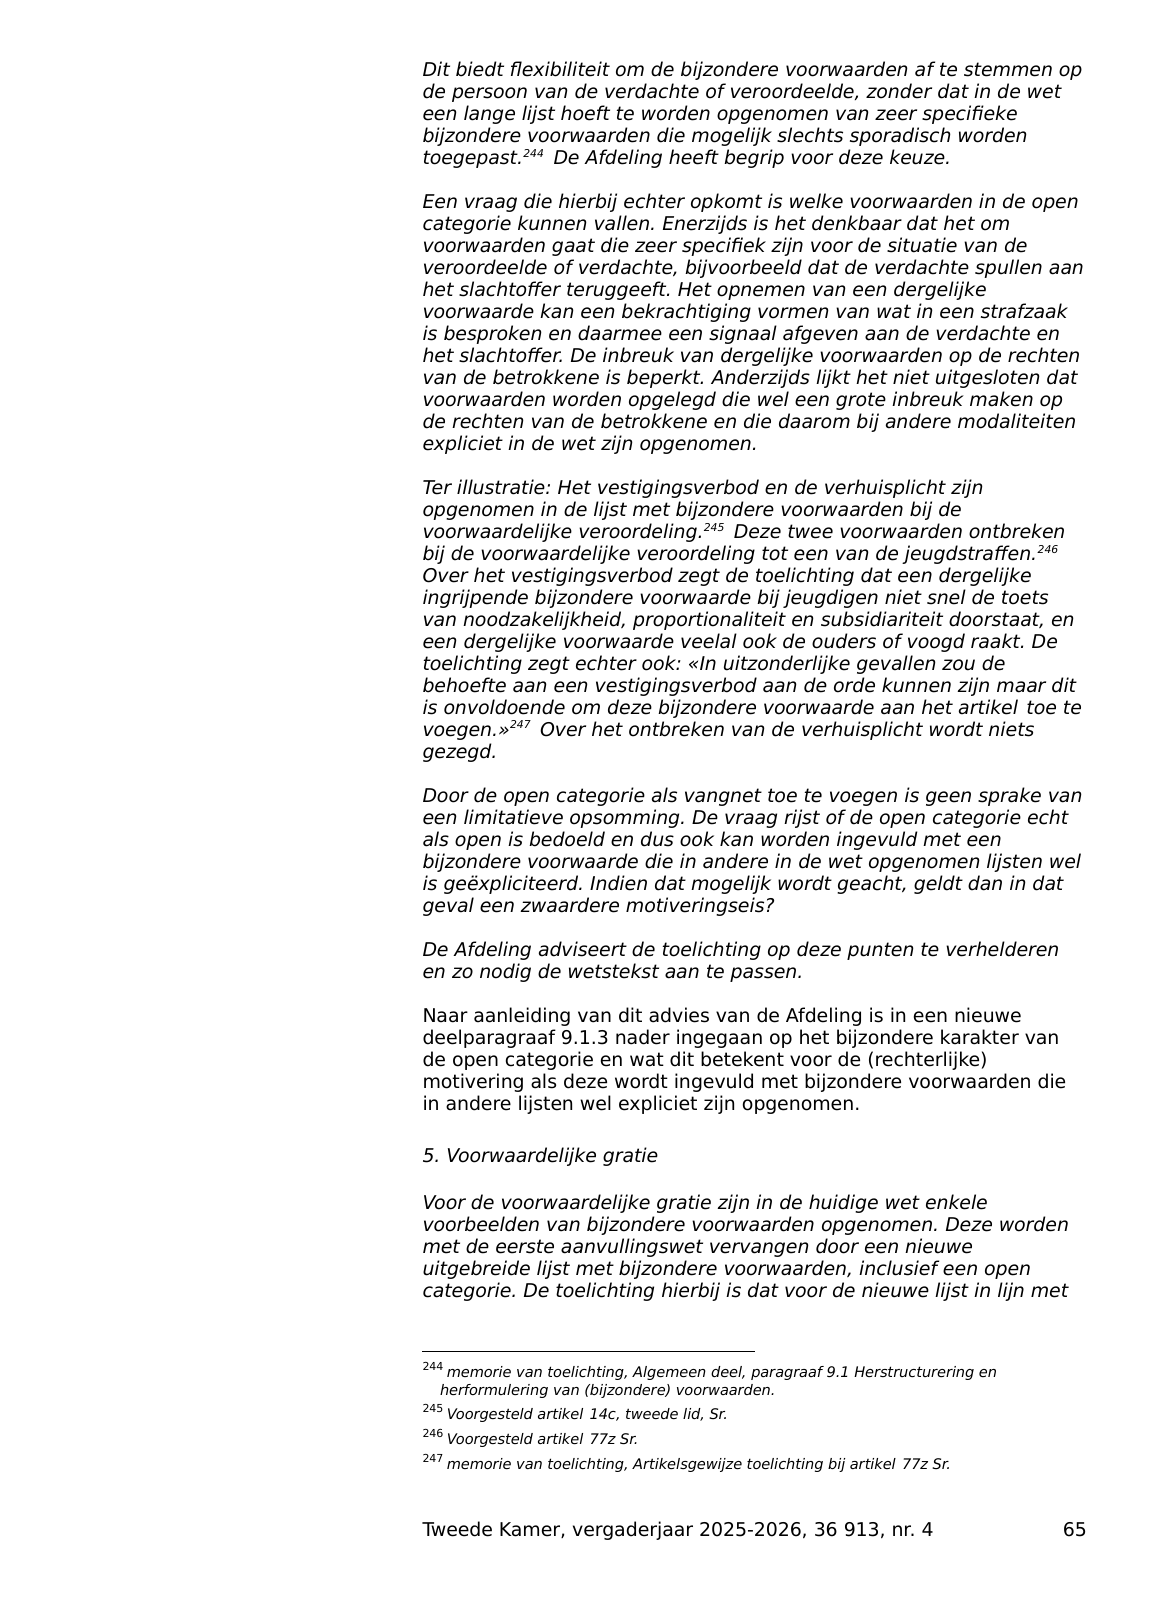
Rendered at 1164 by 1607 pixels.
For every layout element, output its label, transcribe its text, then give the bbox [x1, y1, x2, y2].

text memorie van toelichting, Algemeen deel, paragraaf 9.1 Herstructurering en herformulering van (bijzondere) voorwaarden. [422, 1360, 1087, 1399]
text Voorgesteld artikel 77z Sr. [422, 1427, 1087, 1449]
text Door de open categorie als vangnet toe te voegen is geen sprake van een limitatieve opsomming. De vraag rijst of de open categorie echt als open is bedoeld en dus ook kan worden ingevuld met een bijzondere voorwaarde die in andere in de wet opgenomen lijsten wel is geëxpliciteerd. Indien dat mogelijk wordt geacht, geldt dan in dat geval een zwaardere motiveringseis? [422, 785, 1087, 917]
text Ter illustratie: Het vestigingsverbod en de verhuisplicht zijn opgenomen in de lijst met bijzondere voorwaarden bij de voorwaardelijke veroordeling. Deze twee voorwaarden ontbreken bij de voorwaardelijke veroordeling tot een van de jeugdstraffen. Over het vestigingsverbod zegt de toelichting dat een dergelijke ingrijpende bijzondere voorwaarde bij jeugdigen niet snel de toets van noodzakelijkheid, proportionaliteit en subsidiariteit doorstaat, en een dergelijke voorwaarde veelal ook de ouders of voogd raakt. De toelichting zegt echter ook: «In uitzonderlijke gevallen zou de behoefte aan een vestigingsverbod aan de orde kunnen zijn maar dit is onvoldoende om deze bijzondere voorwaarde aan het artikel toe te voegen.» Over het ontbreken van de verhuisplicht wordt niets gezegd. [422, 477, 1087, 763]
text Naar aanleiding van dit advies van de Afdeling is in een nieuwe deelparagraaf 9.1.3 nader ingegaan op het bijzondere karakter van de open categorie en wat dit betekent voor de (rechterlijke) motivering als deze wordt ingevuld met bijzondere voorwaarden die in andere lijsten wel expliciet zijn opgenomen. [422, 1005, 1087, 1115]
text Voor de voorwaardelijke gratie zijn in de huidige wet enkele voorbeelden van bijzondere voorwaarden opgenomen. Deze worden met de eerste aanvullingswet vervangen door een nieuwe uitgebreide lijst met bijzondere voorwaarden, inclusief een open categorie. De toelichting hierbij is dat voor de nieuwe lijst in lijn met [422, 1192, 1087, 1302]
text Een vraag die hierbij echter opkomt is welke voorwaarden in de open categorie kunnen vallen. Enerzijds is het denkbaar dat het om voorwaarden gaat die zeer specifiek zijn voor de situatie van de veroordeelde of verdachte, bijvoorbeeld dat de verdachte spullen aan het slachtoffer teruggeeft. Het opnemen van een dergelijke voorwaarde kan een bekrachtiging vormen van wat in een strafzaak is besproken en daarmee een signaal afgeven aan de verdachte en het slachtoffer. De inbreuk van dergelijke voorwaarden op de rechten van de betrokkene is beperkt. Anderzijds lijkt het niet uitgesloten dat voorwaarden worden opgelegd die wel een grote inbreuk maken op de rechten van de betrokkene en die daarom bij andere modaliteiten expliciet in de wet zijn opgenomen. [422, 191, 1087, 455]
text Voorgesteld artikel 14c, tweede lid, Sr. [422, 1402, 1087, 1424]
subtitle 5. Voorwaardelijke gratie [422, 1145, 1087, 1167]
text memorie van toelichting, Artikelsgewijze toelichting bij artikel 77z Sr. [422, 1452, 1087, 1474]
text De Afdeling adviseert de toelichting op deze punten te verhelderen en zo nodig de wetstekst aan te passen. [422, 939, 1087, 983]
text Dit biedt flexibiliteit om de bijzondere voorwaarden af te stemmen op de persoon van de verdachte of veroordeelde, zonder dat in de wet een lange lijst hoeft te worden opgenomen van zeer specifieke bijzondere voorwaarden die mogelijk slechts sporadisch worden toegepast. De Afdeling heeft begrip voor deze keuze. [422, 59, 1087, 169]
